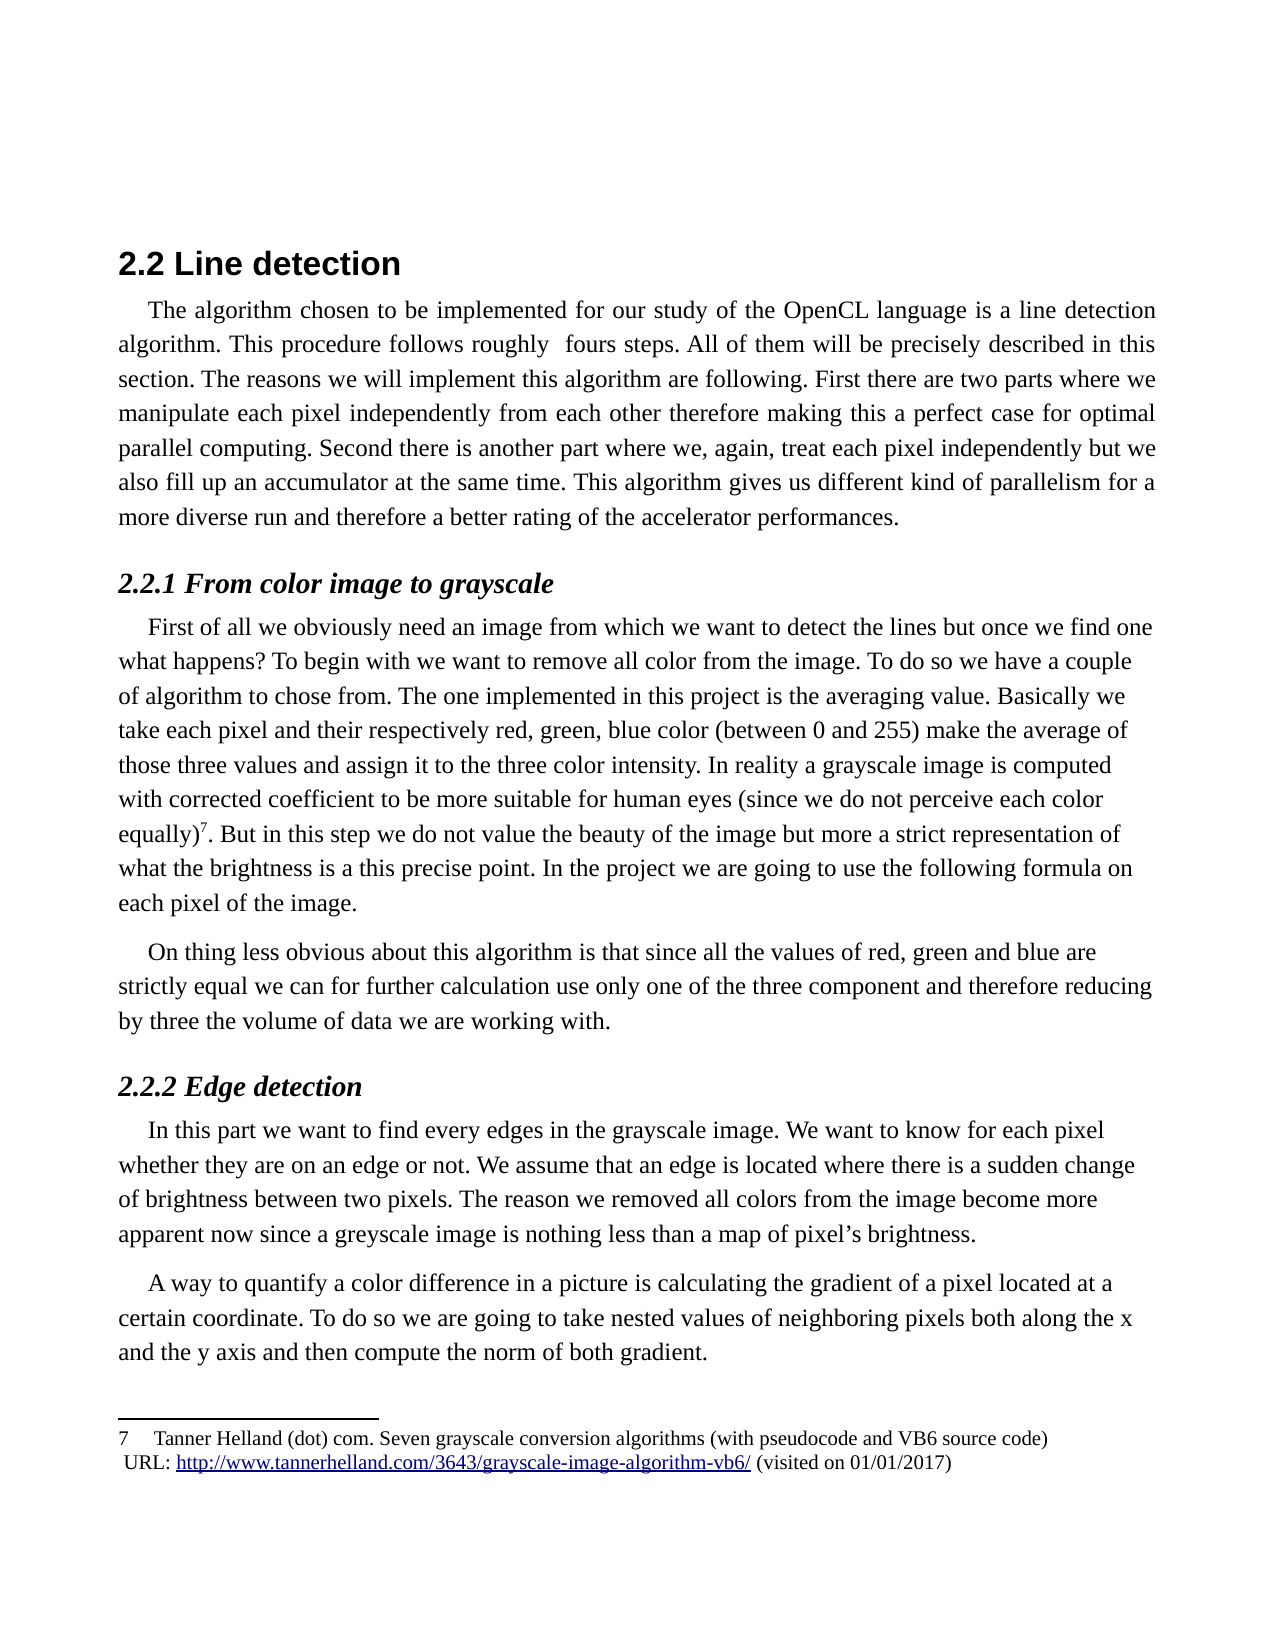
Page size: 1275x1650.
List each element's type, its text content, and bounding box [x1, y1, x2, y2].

text On thing less obvious about this algorithm is that since all the values of red, green and blue are strictly equal we can for further calculation use only one of the three component and therefore reducing by three the volume of data we are working with. [118, 937, 1157, 1034]
subtitle 2.2.2 Edge detection [118, 1069, 1157, 1103]
subtitle 2.2.1 From color image to grayscale [118, 566, 1157, 599]
text A way to quantify a color difference in a picture is calculating the gradient of a pixel located at a certain coordinate. To do so we are going to take nested values of neighboring pixels both along the x and the y axis and then compute the norm of both gradient. [118, 1268, 1157, 1366]
subtitle 2.2 Line detection [118, 244, 1157, 283]
text Tanner Helland (dot) com. Seven grayscale conversion algorithms (with pseudocode and VB6 source code) [118, 1426, 1157, 1449]
text First of all we obviously need an image from which we want to detect the lines but once we find one what happens? To begin with we want to remove all color from the image. To do so we have a couple of algorithm to chose from. The one implemented in this project is the averaging value. Basically we take each pixel and their respectively red, green, blue color (between 0 and 255) make the average of those three values and assign it to the three color intensity. In reality a grayscale image is computed with corrected coefficient to be more suitable for human eyes (since we do not perceive each color equally). But in this step we do not value the beauty of the image but more a strict representation of what the brightness is a this precise point. In the project we are going to use the following formula on each pixel of the image. [118, 612, 1157, 916]
text URL: http://www.tannerhelland.com/3643/grayscale-image-algorithm-vb6/ (visited on 01/01/2017) [118, 1449, 1157, 1474]
text In this part we want to find every edges in the grayscale image. We want to know for each pixel whether they are on an edge or not. We assume that an edge is located where there is a sudden change of brightness between two pixels. The reason we removed all colors from the image become more apparent now since a greyscale image is nothing less than a map of pixel’s brightness. [118, 1116, 1157, 1248]
text The algorithm chosen to be implemented for our study of the OpenCL language is a line detection algorithm. This procedure follows roughly fours steps. All of them will be precisely described in this section. The reasons we will implement this algorithm are following. First there are two parts where we manipulate each pixel independently from each other therefore making this a perfect case for optimal parallel computing. Second there is another part where we, again, treat each pixel independently but we also fill up an accumulator at the same time. This algorithm gives us different kind of parallelism for a more diverse run and therefore a better rating of the accelerator performances. [118, 295, 1157, 531]
